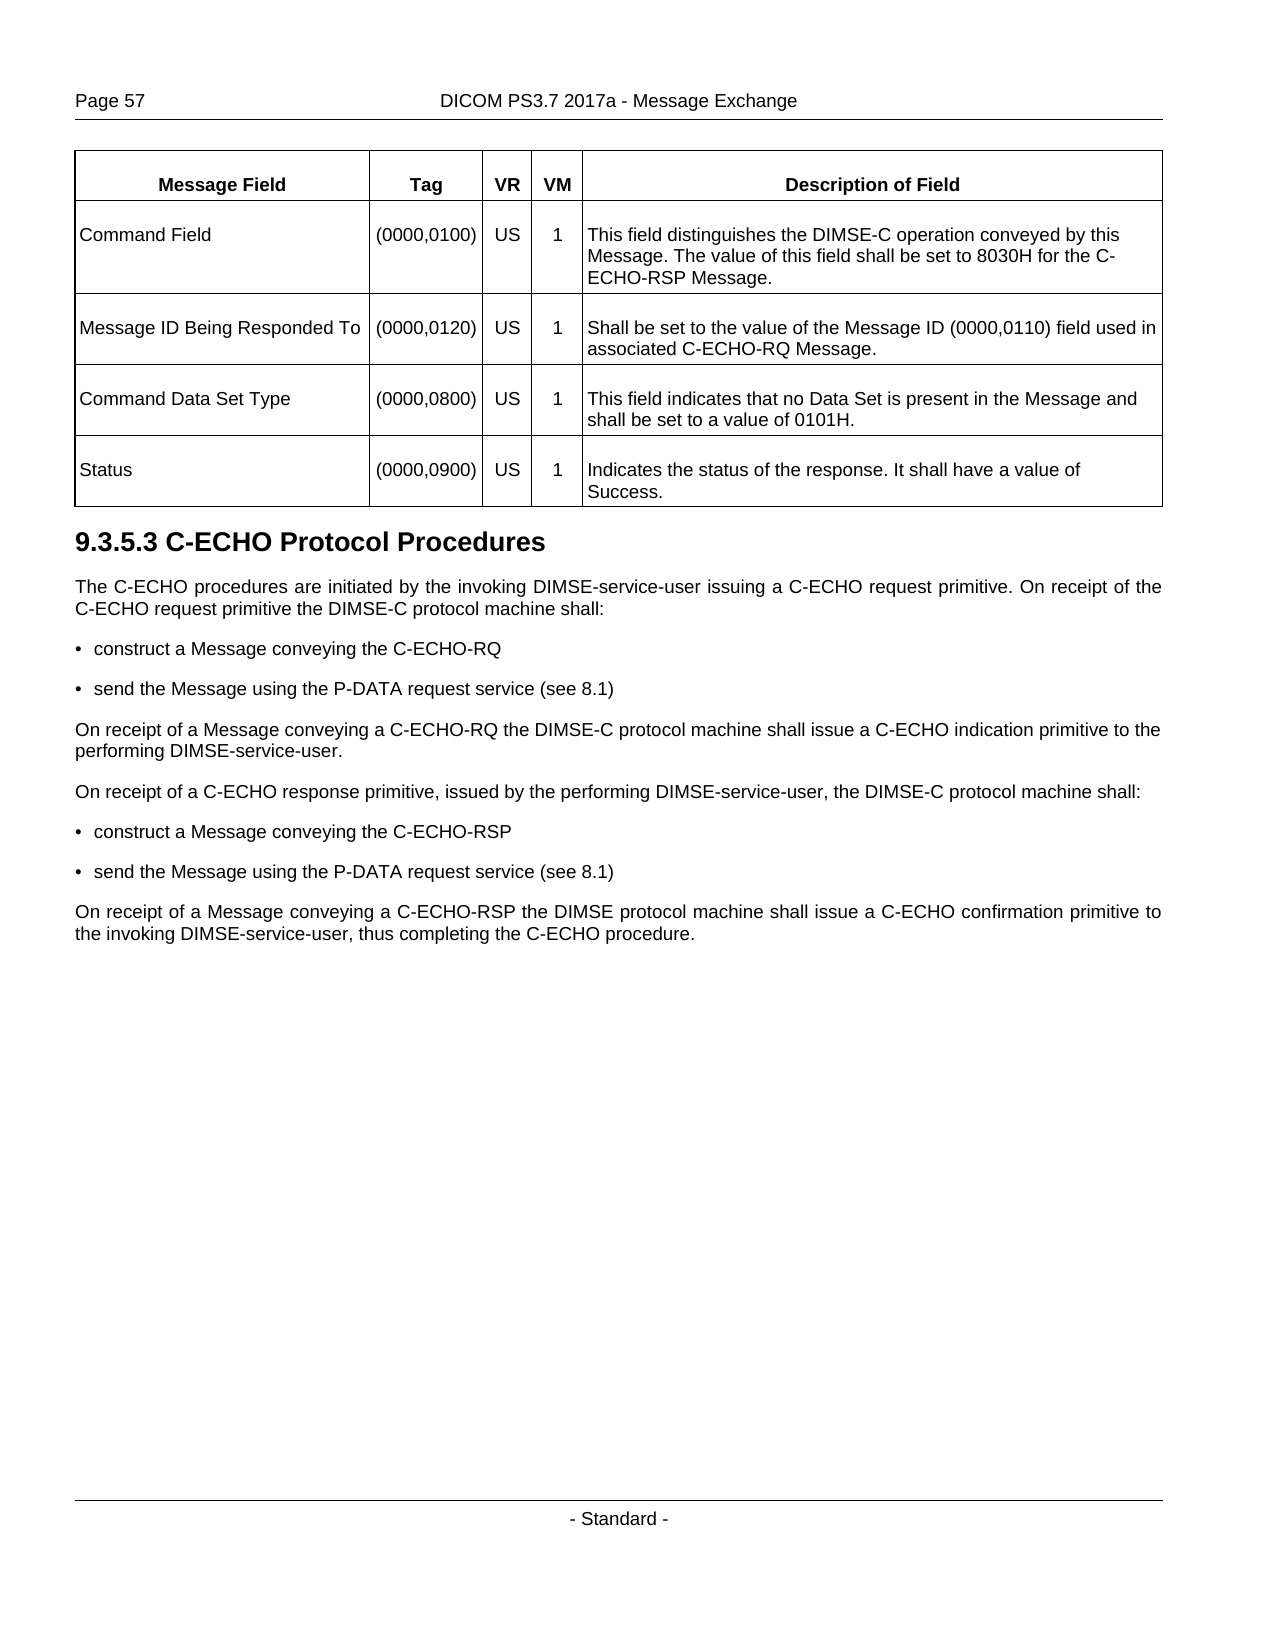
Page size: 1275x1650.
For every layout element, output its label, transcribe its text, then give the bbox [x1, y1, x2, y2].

table_header VM [532, 151, 582, 200]
table_cell Shall be set to the value of the Message ID (0000,0110) field used in associated C-ECHO-RQ Message. [583, 294, 1162, 364]
list send the Message using the P-DATA request service (see 8.1) [75, 678, 1162, 700]
table_cell This field indicates that no Data Set is present in the Message and shall be set to a value of 0101H. [583, 365, 1162, 435]
table_cell Indicates the status of the response. It shall have a value of Success. [583, 436, 1162, 506]
table_cell 1 [532, 201, 582, 292]
table_cell US [483, 436, 531, 506]
table_cell (0000,0120) [370, 294, 482, 364]
table_header VR [483, 151, 531, 200]
table_cell US [483, 201, 531, 292]
table_cell Message ID Being Responded To [76, 294, 369, 364]
text 9.3.5.3 C-ECHO Protocol Procedures [75, 526, 1162, 557]
text On receipt of a C-ECHO response primitive, issued by the performing DIMSE-service-user, the DIMSE-C protocol machine shall: [75, 780, 1162, 802]
table_header Message Field [76, 151, 369, 200]
table_cell Status [76, 436, 369, 506]
table_cell 1 [532, 294, 582, 364]
table_cell (0000,0900) [370, 436, 482, 506]
table_cell (0000,0800) [370, 365, 482, 435]
table_header Tag [370, 151, 482, 200]
table_cell 1 [532, 365, 582, 435]
list construct a Message conveying the C-ECHO-RQ [75, 638, 1162, 659]
table_cell US [483, 365, 531, 435]
table_cell Command Data Set Type [76, 365, 369, 435]
table_cell (0000,0100) [370, 201, 482, 292]
list send the Message using the P-DATA request service (see 8.1) [75, 861, 1162, 883]
table_cell Command Field [76, 201, 369, 292]
table_cell US [483, 294, 531, 364]
table_cell 1 [532, 436, 582, 506]
table_header Description of Field [583, 151, 1162, 200]
text The C-ECHO procedures are initiated by the invoking DIMSE-service-user issuing a C-ECHO request primitive. On receipt of the C-ECHO request primitive the DIMSE-C protocol machine shall: [75, 576, 1162, 619]
text On receipt of a Message conveying a C-ECHO-RSP the DIMSE protocol machine shall issue a C-ECHO confirmation primitive to the invoking DIMSE-service-user, thus completing the C-ECHO procedure. [75, 901, 1162, 944]
list construct a Message conveying the C-ECHO-RSP [75, 821, 1162, 842]
text On receipt of a Message conveying a C-ECHO-RQ the DIMSE-C protocol machine shall issue a C-ECHO indication primitive to the performing DIMSE-service-user. [75, 718, 1162, 762]
table_cell This field distinguishes the DIMSE-C operation conveyed by this Message. The value of this field shall be set to 8030H for the C-ECHO-RSP Message. [583, 201, 1162, 292]
